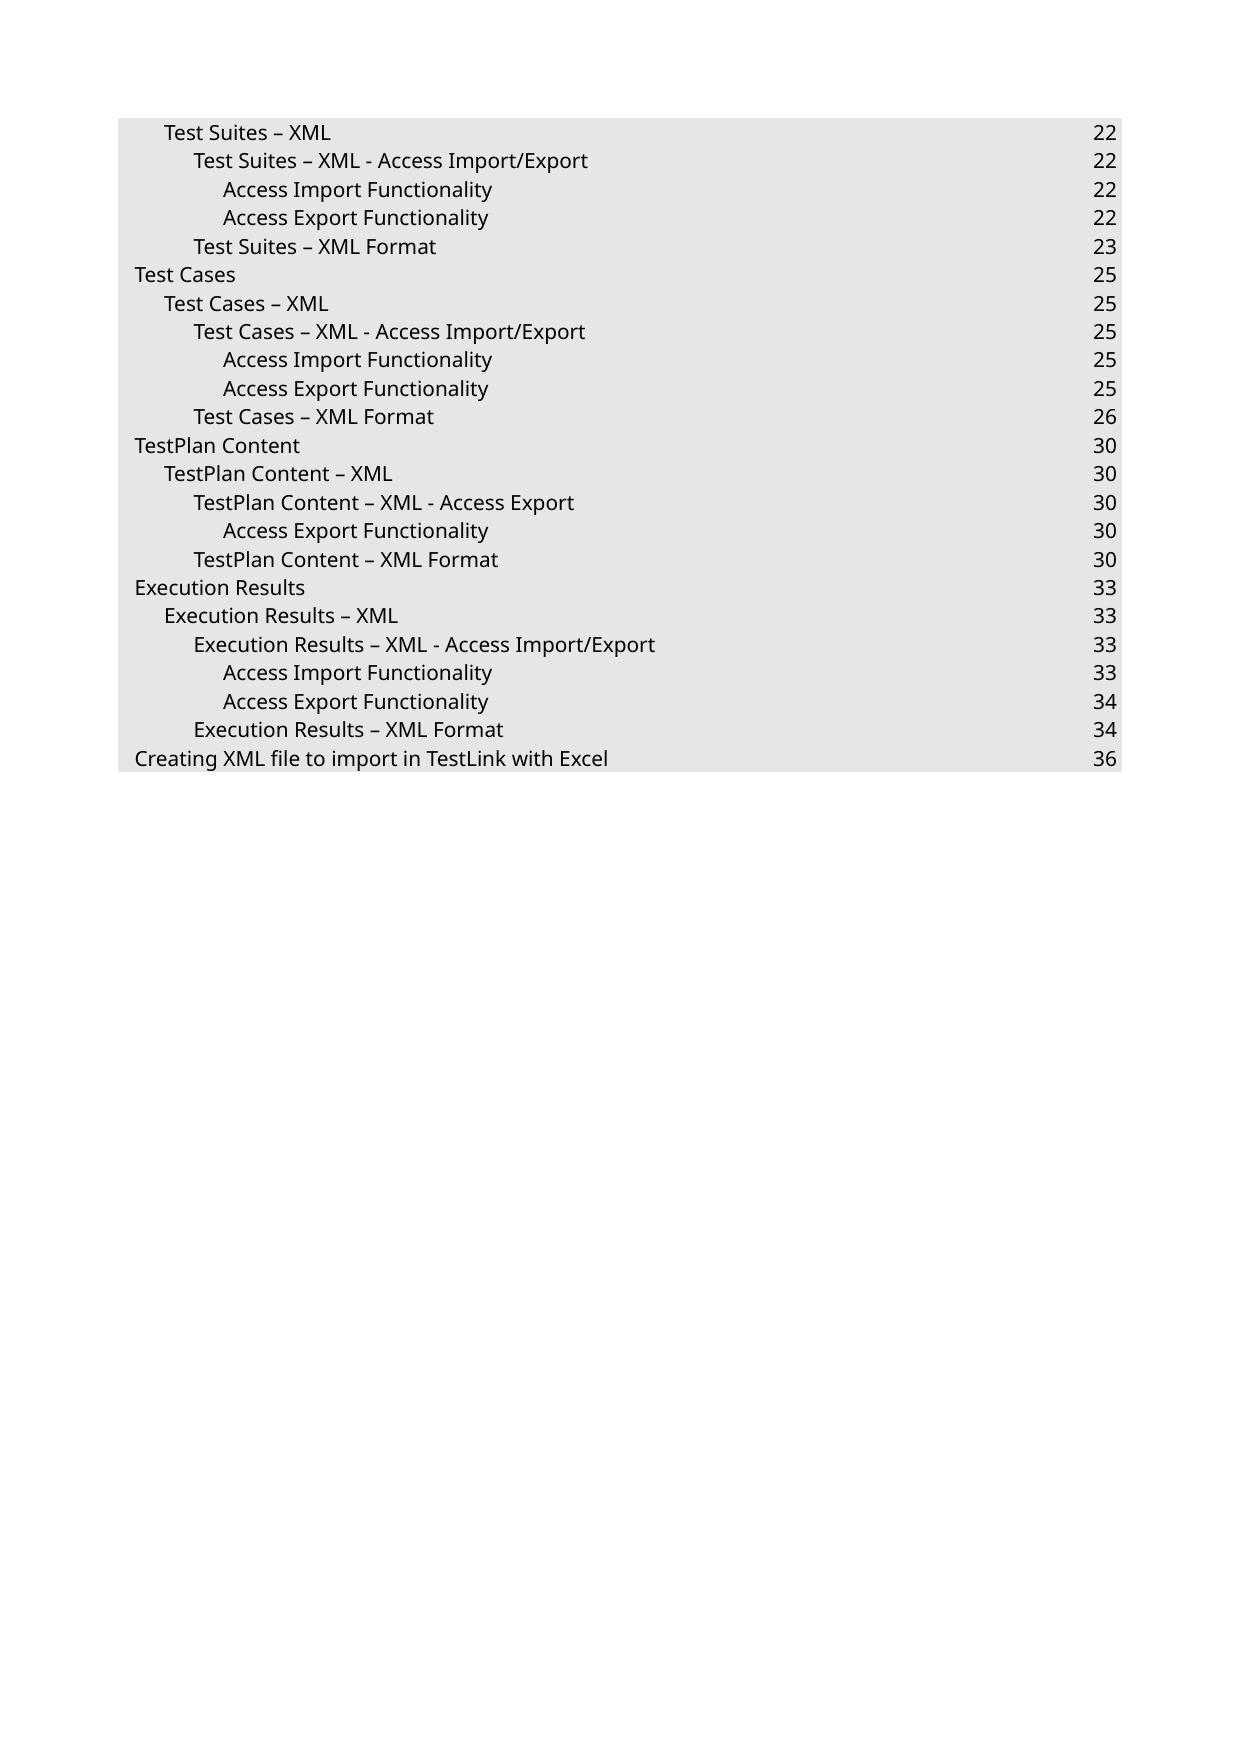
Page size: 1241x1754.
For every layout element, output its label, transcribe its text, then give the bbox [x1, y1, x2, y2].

text TestPlan Content 30 [118, 431, 1122, 459]
text Access Import Functionality 25 [207, 346, 1122, 374]
text Test Suites – XML - Access Import/Export 22 [177, 147, 1122, 175]
text TestPlan Content – XML Format 30 [177, 545, 1122, 573]
text Execution Results – XML 33 [148, 602, 1122, 630]
text Access Export Functionality 34 [207, 687, 1122, 715]
text TestPlan Content – XML - Access Export 30 [177, 488, 1122, 516]
text TestPlan Content – XML 30 [148, 459, 1122, 488]
text Execution Results – XML - Access Import/Export 33 [177, 630, 1122, 658]
text Access Import Functionality 22 [207, 175, 1122, 203]
text Execution Results 33 [118, 573, 1122, 602]
text Creating XML file to import in TestLink with Excel 36 [118, 744, 1122, 772]
text Test Suites – XML Format 23 [177, 232, 1122, 260]
text Access Import Functionality 33 [207, 658, 1122, 687]
text Test Cases – XML - Access Import/Export 25 [177, 317, 1122, 346]
text Access Export Functionality 30 [207, 516, 1122, 545]
text Test Cases – XML 25 [148, 289, 1122, 317]
text Execution Results – XML Format 34 [177, 715, 1122, 744]
text Test Cases – XML Format 26 [177, 402, 1122, 431]
text Access Export Functionality 22 [207, 203, 1122, 232]
text Access Export Functionality 25 [207, 374, 1122, 402]
text Test Cases 25 [118, 260, 1122, 289]
text Test Suites – XML 22 [148, 118, 1122, 147]
